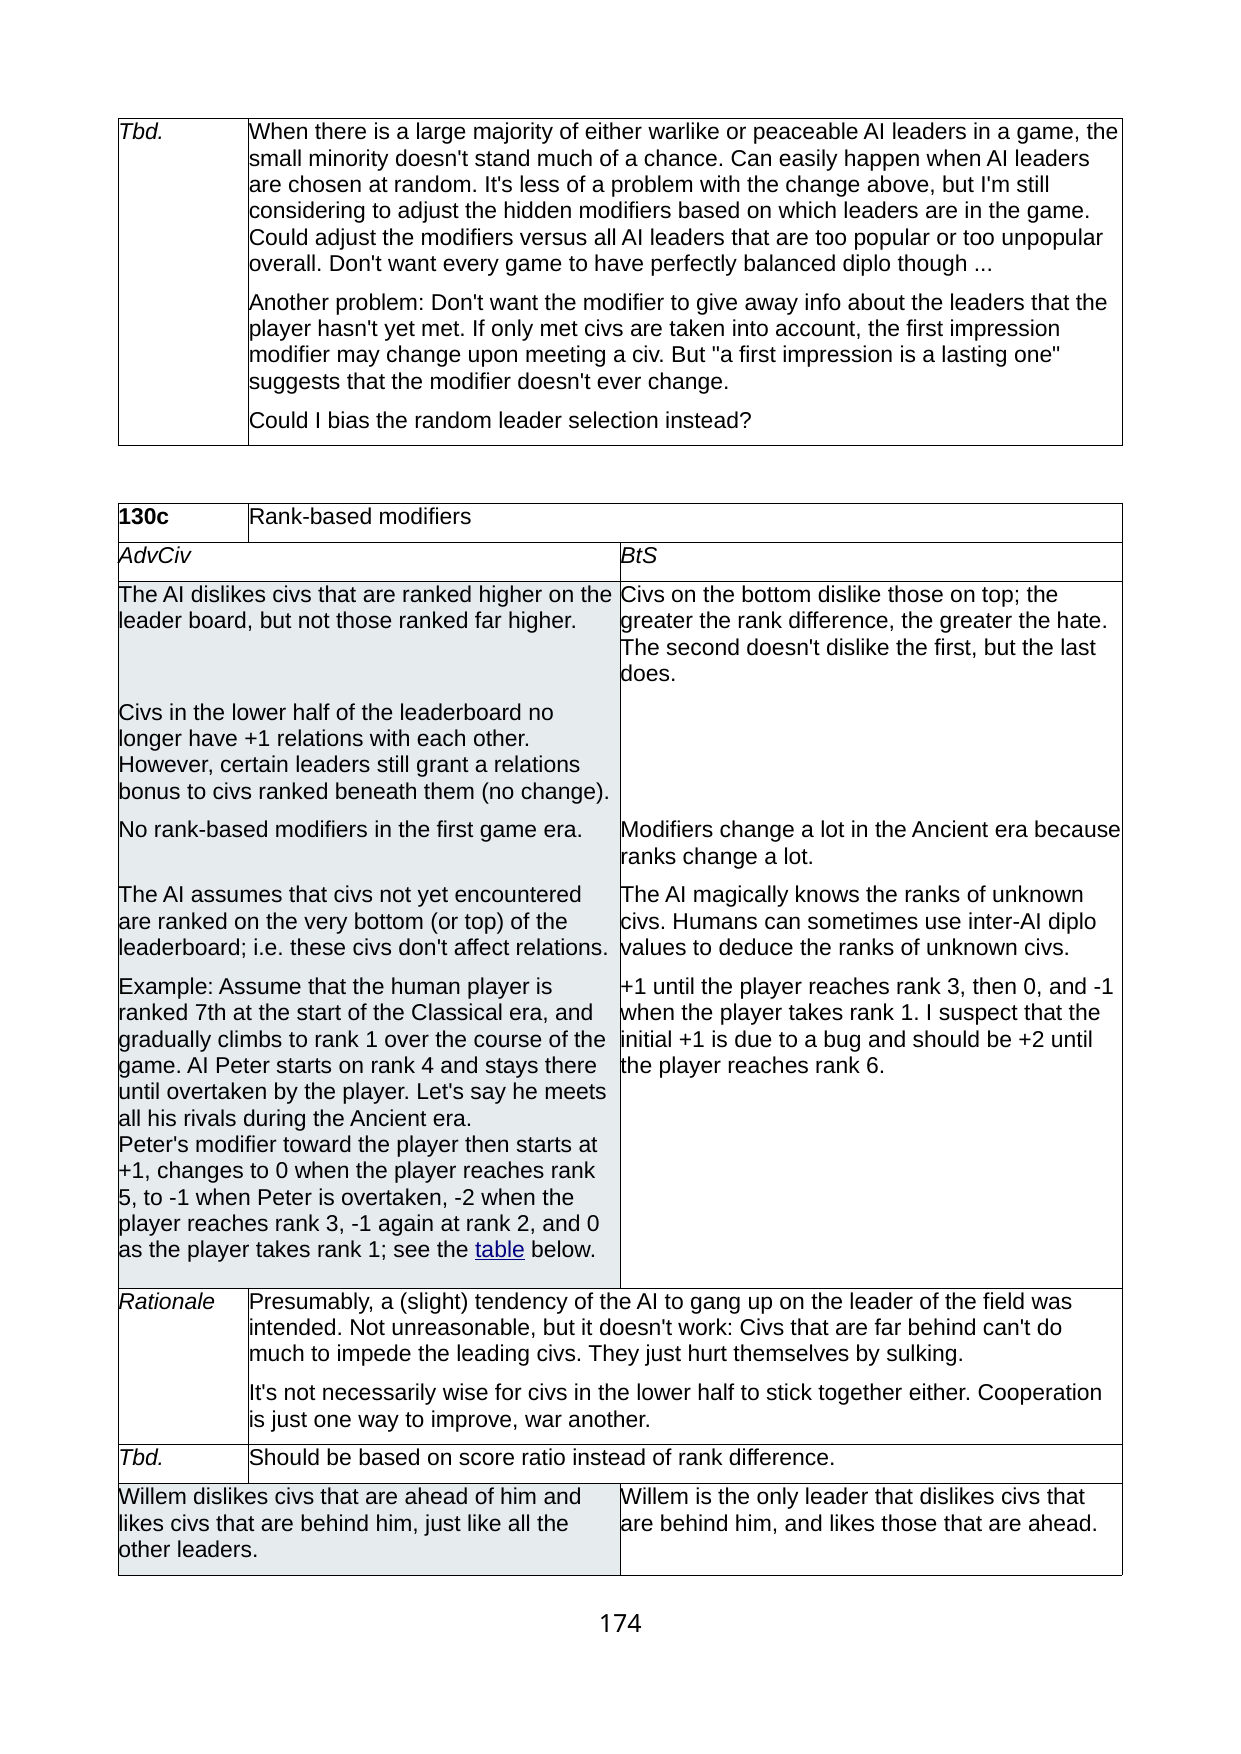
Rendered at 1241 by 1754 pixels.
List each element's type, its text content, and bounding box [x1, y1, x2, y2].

table_cell BtS [621, 543, 1122, 581]
table_cell When there is a large majority of either warlike or peaceable AI leaders in a game, the small minority doesn't stand much of a chance. Can easily happen when AI leaders are chosen at random. It's less of a problem with the change above, but I'm still considering to adjust the hidden modifiers based on which leaders are in the game. Could adjust the modifiers versus all AI leaders that are too popular or too unpopular overall. Don't want every game to have perfectly balanced diplo though ... Another problem: Don't want the modifier to give away info about the leaders that the player hasn't yet met. If only met civs are taken into account, the first impression modifier may change upon meeting a civ. But "a first impression is a lasting one" suggests that the modifier doesn't ever change. Could I bias the random leader selection instead? [249, 119, 1122, 445]
table_cell Presumably, a (slight) tendency of the AI to gang up on the leader of the field was intended. Not unreasonable, but it doesn't work: Civs that are far behind can't do much to impede the leading civs. They just hurt themselves by sulking. It's not necessarily wise for civs in the lower half to stick together either. Cooperation is just one way to improve, war another. [249, 1289, 1122, 1444]
table_cell Tbd. [119, 119, 248, 445]
table_cell Civs on the bottom dislike those on top; the greater the rank difference, the greater the hate. The second doesn't dislike the first, but the last does. Modifiers change a lot in the Ancient era because ranks change a lot. The AI magically knows the ranks of unknown civs. Humans can sometimes use inter-AI diplo values to deduce the ranks of unknown civs. +1 until the player reaches rank 3, then 0, and -1 when the player takes rank 1. I suspect that the initial +1 is due to a bug and should be +2 until the player reaches rank 6. [621, 582, 1122, 1288]
table_cell The AI dislikes civs that are ranked higher on the leader board, but not those ranked far higher. Civs in the lower half of the leaderboard no longer have +1 relations with each other. However, certain leaders still grant a relations bonus to civs ranked beneath them (no change). No rank-based modifiers in the first game era. The AI assumes that civs not yet encountered are ranked on the very bottom (or top) of the leaderboard; i.e. these civs don't affect relations. Example: Assume that the human player is ranked 7th at the start of the Classical era, and gradually climbs to rank 1 over the course of the game. AI Peter starts on rank 4 and stays there until overtaken by the player. Let's say he meets all his rivals during the Ancient era. Peter's modifier toward the player then starts at +1, changes to 0 when the player reaches rank 5, to -1 when Peter is overtaken, -2 when the player reaches rank 3, -1 again at rank 2, and 0 as the player takes rank 1; see the table below. [119, 582, 620, 1288]
table_header 130c [119, 504, 248, 542]
table_cell Tbd. [119, 1445, 248, 1483]
table_header Rank-based modifiers [249, 504, 1122, 542]
table_cell Willem dislikes civs that are ahead of him and likes civs that are behind him, just like all the other leaders. [119, 1484, 620, 1575]
table_cell Willem is the only leader that dislikes civs that are behind him, and likes those that are ahead. [621, 1484, 1122, 1575]
table_cell Should be based on score ratio instead of rank difference. [249, 1445, 1122, 1483]
table_cell Rationale [119, 1289, 248, 1444]
table_cell AdvCiv [119, 543, 620, 581]
